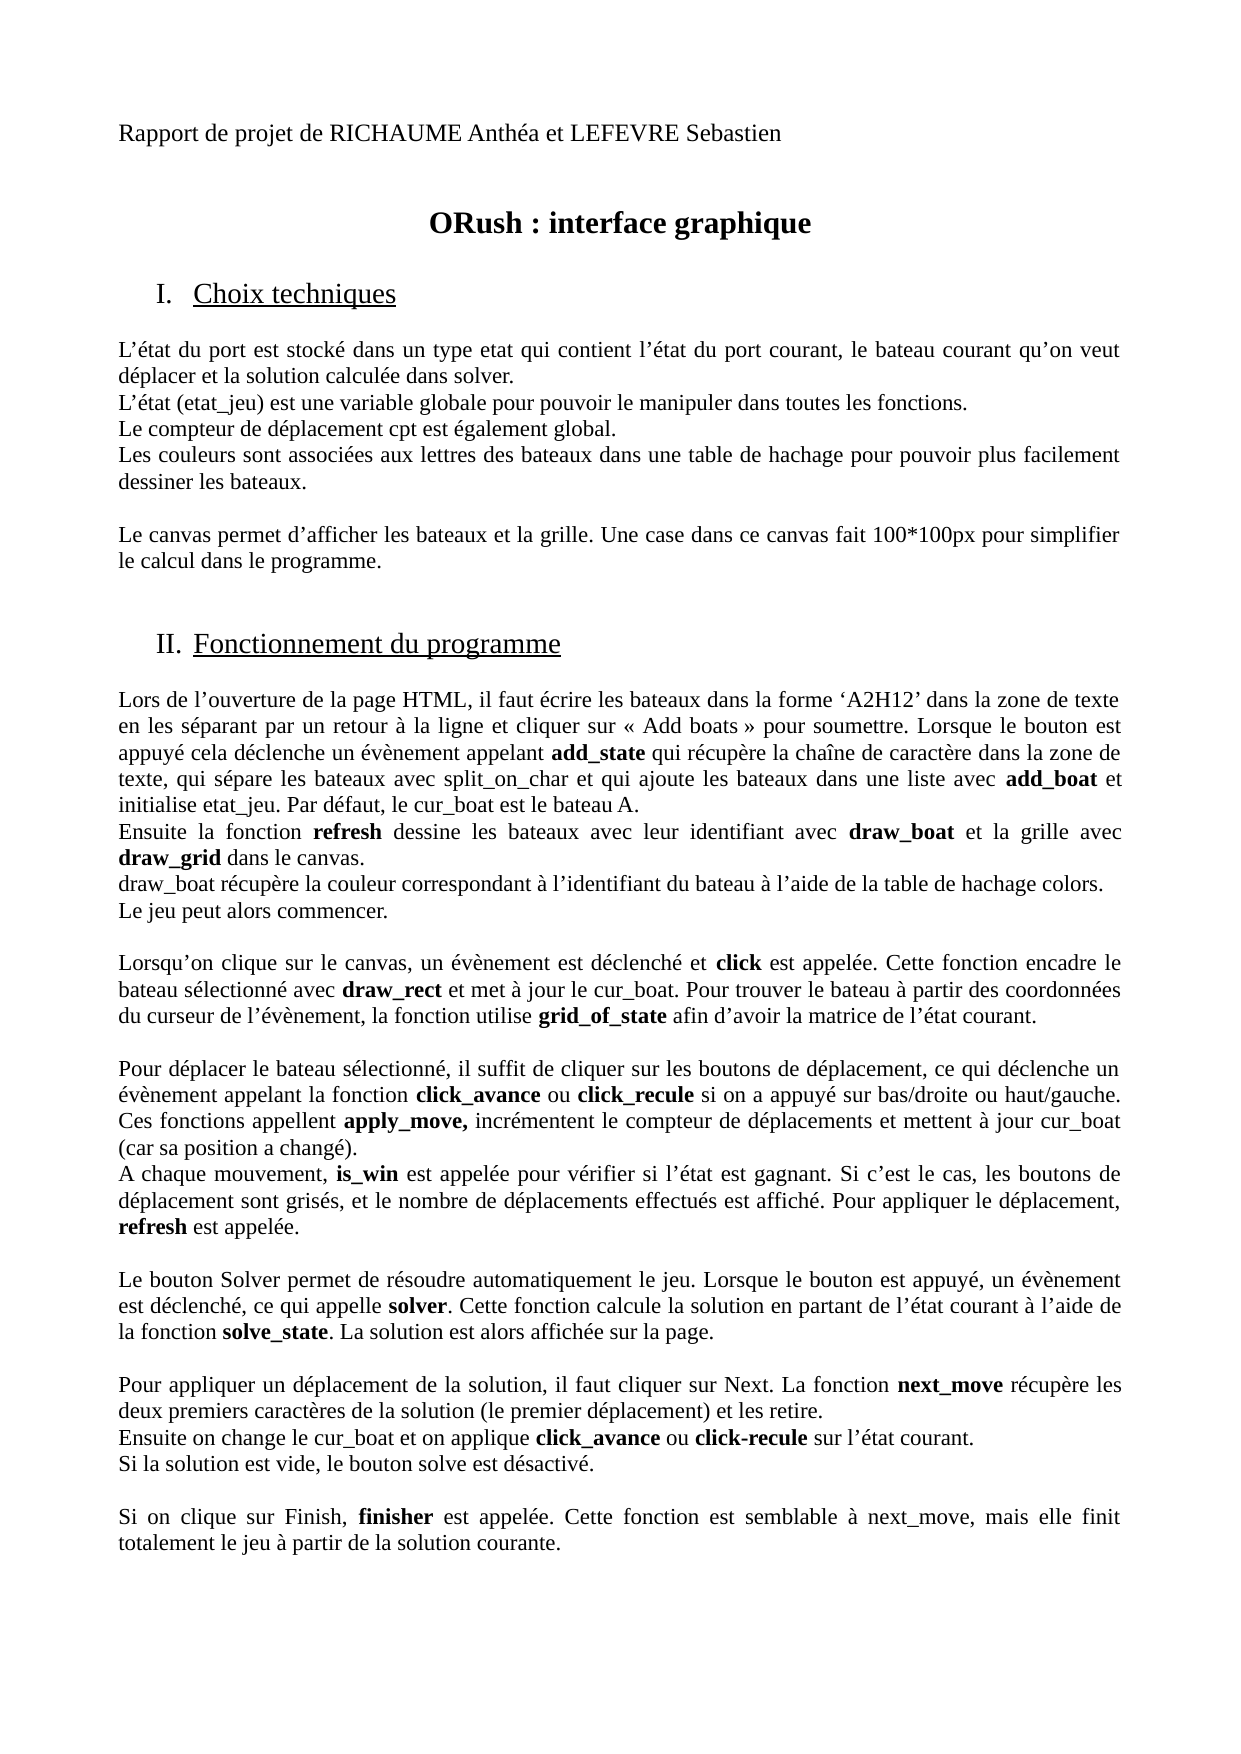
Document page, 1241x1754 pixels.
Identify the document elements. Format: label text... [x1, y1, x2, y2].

text Le jeu peut alors commencer. [118, 897, 1122, 923]
text Si on clique sur Finish, finisher est appelée. Cette fonction est semblable à next_move, mais elle finit totalement le jeu à partir de la solution courante. [118, 1503, 1122, 1556]
list Choix techniques [156, 276, 1122, 310]
text Lorsqu’on clique sur le canvas, un évènement est déclenché et click est appelée. Cette fonction encadre le bateau sélectionné avec draw_rect et met à jour le cur_boat. Pour trouver le bateau à partir des coordonnées du curseur de l’évènement, la fonction utilise grid_of_state afin d’avoir la matrice de l’état courant. [118, 949, 1122, 1028]
text Les couleurs sont associées aux lettres des bateaux dans une table de hachage pour pouvoir plus facilement dessiner les bateaux. [118, 442, 1122, 494]
list Fonctionnement du programme [156, 626, 1122, 659]
text draw_boat récupère la couleur correspondant à l’identifiant du bateau à l’aide de la table de hachage colors. [118, 870, 1122, 897]
text Si la solution est vide, le bouton solve est désactivé. [118, 1450, 1122, 1477]
text Rapport de projet de RICHAUME Anthéa et LEFEVRE Sebastien [118, 118, 1122, 147]
text L’état (etat_jeu) est une variable globale pour pouvoir le manipuler dans toutes les fonctions. [118, 389, 1122, 415]
text Le canvas permet d’afficher les bateaux et la grille. Une case dans ce canvas fait 100*100px pour simplifier le calcul dans le programme. [118, 521, 1122, 573]
text Le compteur de déplacement cpt est également global. [118, 415, 1122, 442]
text A chaque mouvement, is_win est appelée pour vérifier si l’état est gagnant. Si c’est le cas, les boutons de déplacement sont grisés, et le nombre de déplacements effectués est affiché. Pour appliquer le déplacement, refresh est appelée. [118, 1160, 1122, 1239]
text Ensuite on change le cur_boat et on applique click_avance ou click-recule sur l’état courant. [118, 1424, 1122, 1450]
text Ensuite la fonction refresh dessine les bateaux avec leur identifiant avec draw_boat et la grille avec draw_grid dans le canvas. [118, 818, 1122, 870]
text L’état du port est stocké dans un type etat qui contient l’état du port courant, le bateau courant qu’on veut déplacer et la solution calculée dans solver. [118, 336, 1122, 389]
text Pour appliquer un déplacement de la solution, il faut cliquer sur Next. La fonction next_move récupère les deux premiers caractères de la solution (le premier déplacement) et les retire. [118, 1371, 1122, 1424]
text Le bouton Solver permet de résoudre automatiquement le jeu. Lorsque le bouton est appuyé, un évènement est déclenché, ce qui appelle solver. Cette fonction calcule la solution en partant de l’état courant à l’aide de la fonction solve_state. La solution est alors affichée sur la page. [118, 1266, 1122, 1345]
text ORush : interface graphique [118, 204, 1122, 240]
text Lors de l’ouverture de la page HTML, il faut écrire les bateaux dans la forme ‘A2H12’ dans la zone de texte en les séparant par un retour à la ligne et cliquer sur « Add boats » pour soumettre. Lorsque le bouton est appuyé cela déclenche un évènement appelant add_state qui récupère la chaîne de caractère dans la zone de texte, qui sépare les bateaux avec split_on_char et qui ajoute les bateaux dans une liste avec add_boat et initialise etat_jeu. Par défaut, le cur_boat est le bateau A. [118, 686, 1122, 818]
text Pour déplacer le bateau sélectionné, il suffit de cliquer sur les boutons de déplacement, ce qui déclenche un évènement appelant la fonction click_avance ou click_recule si on a appuyé sur bas/droite ou haut/gauche. Ces fonctions appellent apply_move, incrémentent le compteur de déplacements et mettent à jour cur_boat (car sa position a changé). [118, 1055, 1122, 1160]
